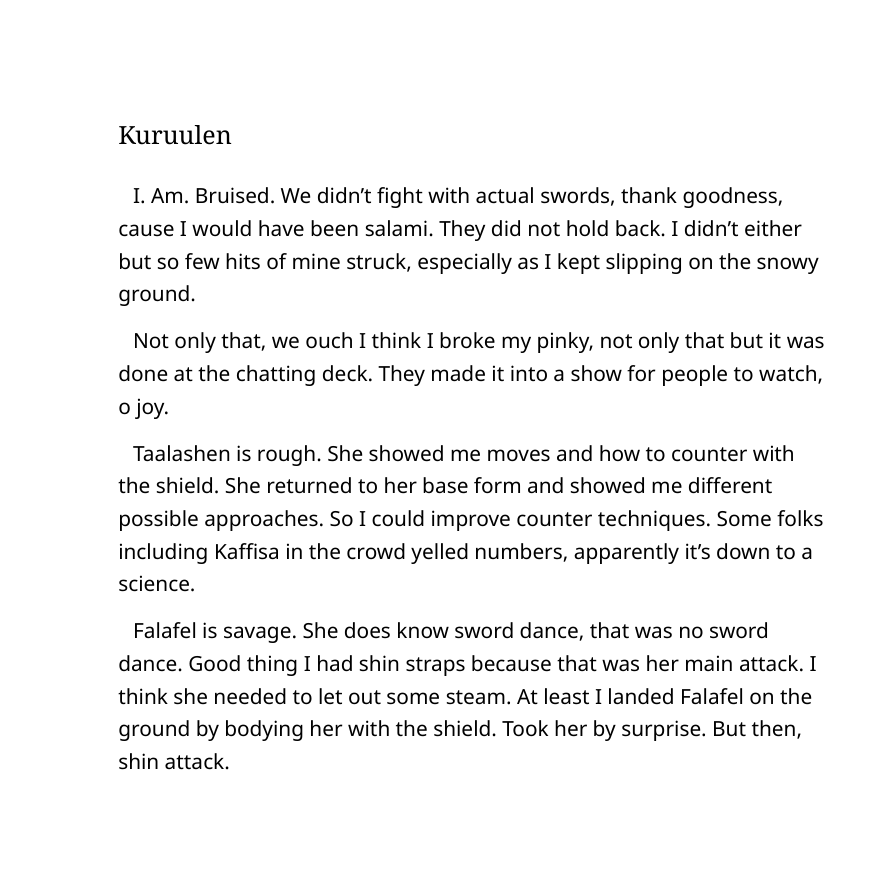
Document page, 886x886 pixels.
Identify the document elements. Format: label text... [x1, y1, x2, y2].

text Not only that, we ouch I think I broke my pinky, not only that but it was done at the chatting deck. They made it into a show for people to watch, o joy. [118, 327, 827, 420]
text I. Am. Bruised. We didn’t fight with actual swords, thank goodness, cause I would have been salami. They did not hold back. I didn’t either but so few hits of mine struck, especially as I kept slipping on the snowy ground. [118, 182, 827, 308]
subtitle Kuruulen [118, 118, 827, 152]
text Falafel is savage. She does know sword dance, that was no sword dance. Good thing I had shin straps because that was her main attack. I think she needed to let out some steam. At least I landed Falafel on the ground by bodying her with the shield. Took her by surprise. But then, shin attack. [118, 617, 827, 775]
text Taalashen is rough. She showed me moves and how to counter with the shield. She returned to her base form and showed me different possible approaches. So I could improve counter techniques. Some folks including Kaffisa in the crowd yelled numbers, apparently it’s down to a science. [118, 439, 827, 598]
